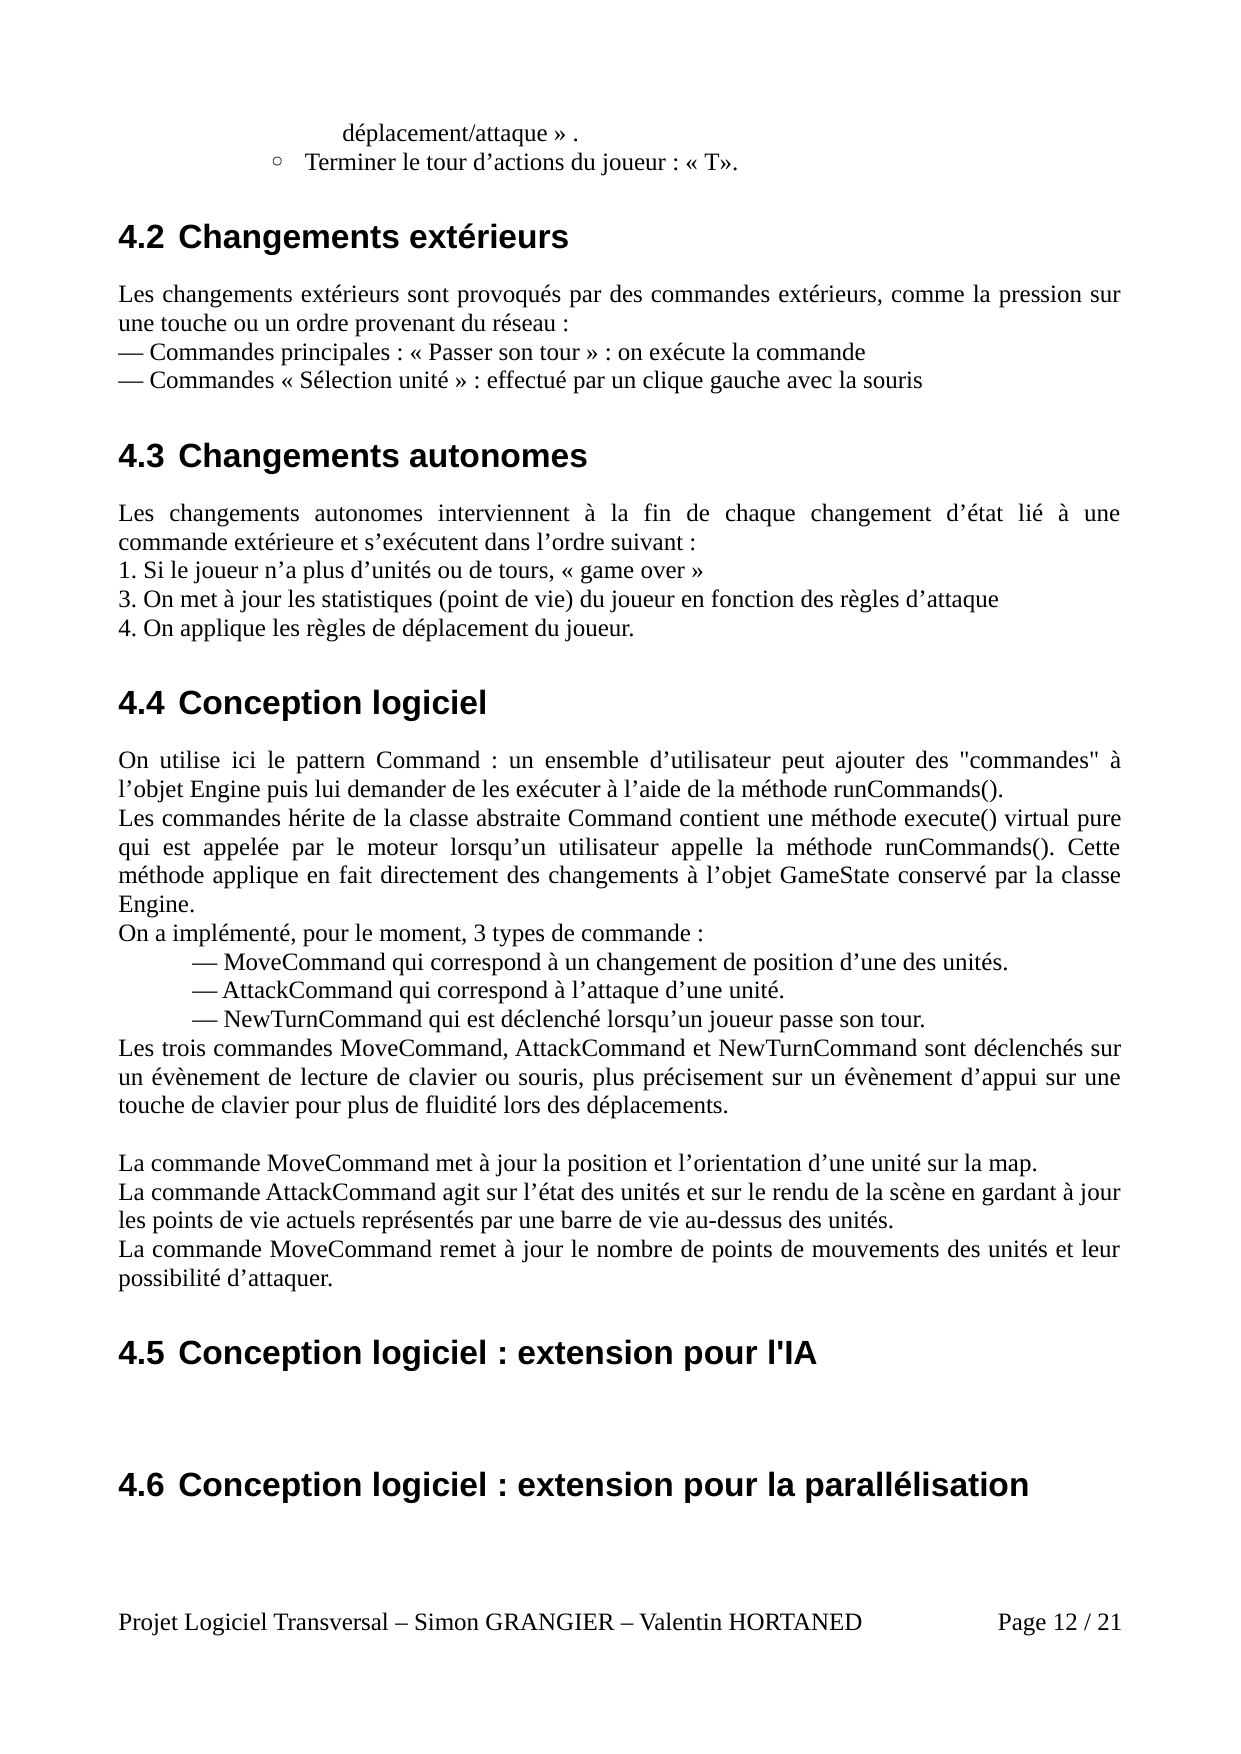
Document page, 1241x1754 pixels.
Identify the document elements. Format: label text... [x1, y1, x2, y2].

list Terminer le tour d’actions du joueur : « T». [267, 147, 1122, 176]
text 4. On applique les règles de déplacement du joueur. [118, 613, 1122, 642]
text La commande MoveCommand met à jour la position et l’orientation d’une unité sur la map. [118, 1148, 1122, 1177]
text — AttackCommand qui correspond à l’attaque d’une unité. [118, 975, 1122, 1004]
subtitle Changements extérieurs [118, 217, 1122, 256]
text La commande AttackCommand agit sur l’état des unités et sur le rendu de la scène en gardant à jour les points de vie actuels représentés par une barre de vie au-dessus des unités. [118, 1177, 1122, 1234]
text On utilise ici le pattern Command : un ensemble d’utilisateur peut ajouter des "commandes" à l’objet Engine puis lui demander de les exécuter à l’aide de la méthode runCommands(). [118, 745, 1122, 803]
subtitle Changements autonomes [118, 436, 1122, 474]
text Les changements extérieurs sont provoqués par des commandes extérieurs, comme la pression sur une touche ou un ordre provenant du réseau : [118, 279, 1122, 337]
text On a implémenté, pour le moment, 3 types de commande : [118, 918, 1122, 947]
text Les commandes hérite de la classe abstraite Command contient une méthode execute() virtual pure qui est appelée par le moteur lorsqu’un utilisateur appelle la méthode runCommands(). Cette méthode applique en fait directement des changements à l’objet GameState conservé par la classe Engine. [118, 803, 1122, 918]
text 1. Si le joueur n’a plus d’unités ou de tours, « game over » [118, 555, 1122, 584]
text — Commandes principales : « Passer son tour » : on exécute la commande [118, 337, 1122, 366]
text Les changements autonomes interviennent à la fin de chaque changement d’état lié à une commande extérieure et s’exécutent dans l’ordre suivant : [118, 498, 1122, 555]
text 3. On met à jour les statistiques (point de vie) du joueur en fonction des règles d’attaque [118, 584, 1122, 613]
list déplacement/attaque » . [304, 118, 1122, 147]
text — NewTurnCommand qui est déclenché lorsqu’un joueur passe son tour. [118, 1004, 1122, 1033]
subtitle Conception logiciel : extension pour la parallélisation [118, 1465, 1122, 1504]
text — Commandes « Sélection unité » : effectué par un clique gauche avec la souris [118, 366, 1122, 394]
text La commande MoveCommand remet à jour le nombre de points de mouvements des unités et leur possibilité d’attaquer. [118, 1234, 1122, 1292]
subtitle Conception logiciel : extension pour l'IA [118, 1333, 1122, 1372]
text Les trois commandes MoveCommand, AttackCommand et NewTurnCommand sont déclenchés sur un évènement de lecture de clavier ou souris, plus précisement sur un évènement d’appui sur une touche de clavier pour plus de fluidité lors des déplacements. [118, 1033, 1122, 1119]
subtitle Conception logiciel [118, 683, 1122, 722]
text — MoveCommand qui correspond à un changement de position d’une des unités. [118, 947, 1122, 975]
